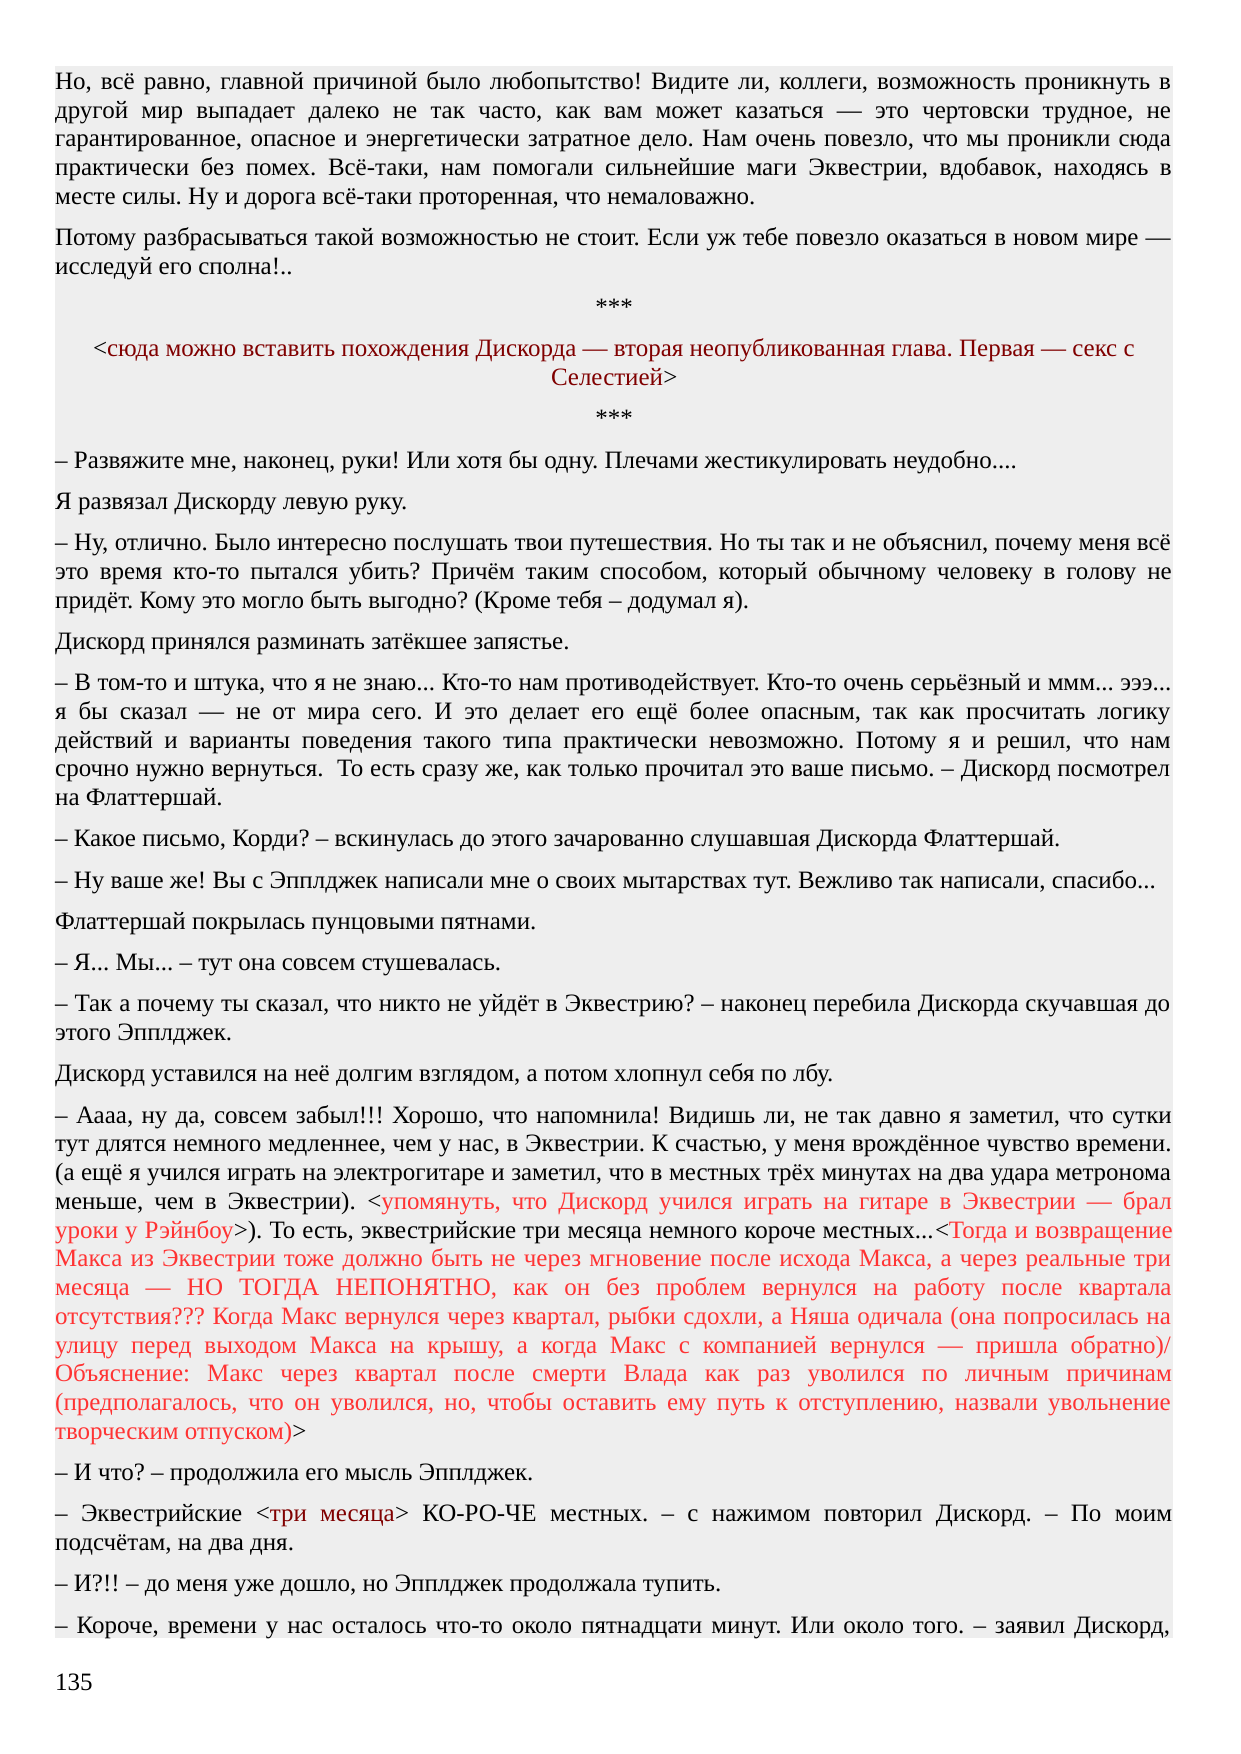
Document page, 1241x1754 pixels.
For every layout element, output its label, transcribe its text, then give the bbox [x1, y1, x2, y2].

text – Какое письмо, Корди? – вскинулась до этого зачарованно слушавшая Дискорда Флаттершай. [55, 823, 1173, 852]
text Но, всё равно, главной причиной было любопытство! Видите ли, коллеги, возможность проникнуть в другой мир выпадает далеко не так часто, как вам может казаться — это чертовски трудное, не гарантированное, опасное и энергетически затратное дело. Нам очень повезло, что мы проникли сюда практически без помех. Всё-таки, нам помогали сильнейшие маги Эквестрии, вдобавок, находясь в месте силы. Ну и дорога всё-таки проторенная, что немаловажно. [55, 66, 1173, 210]
text – Эквестрийские <три месяца> КО-РО-ЧЕ местных. – с нажимом повторил Дискорд. – По моим подсчётам, на два дня. [55, 1498, 1173, 1556]
text – Аааа, ну да, совсем забыл!!! Хорошо, что напомнила! Видишь ли, не так давно я заметил, что сутки тут длятся немного медленнее, чем у нас, в Эквестрии. К счастью, у меня врождённое чувство времени. (а ещё я учился играть на электрогитаре и заметил, что в местных трёх минутах на два удара метронома меньше, чем в Эквестрии). <упомянуть, что Дискорд учился играть на гитаре в Эквестрии — брал уроки у Рэйнбоу>). То есть, эквестрийские три месяца немного короче местных...<Тогда и возвращение Макса из Эквестрии тоже должно быть не через мгновение после исхода Макса, а через реальные три месяца — НО ТОГДА НЕПОНЯТНО, как он без проблем вернулся на работу после квартала отсутствия??? Когда Макс вернулся через квартал, рыбки сдохли, а Няша одичала (она попросилась на улицу перед выходом Макса на крышу, а когда Макс с компанией вернулся — пришла обратно)/ Объяснение: Макс через квартал после смерти Влада как раз уволился по личным причинам (предполагалось, что он уволился, но, чтобы оставить ему путь к отступлению, назвали увольнение творческим отпуском)> [55, 1100, 1173, 1445]
text – И?!! – до меня уже дошло, но Эпплджек продолжала тупить. [55, 1568, 1173, 1597]
text Дискорд принялся разминать затёкшее запястье. [55, 626, 1173, 655]
text Флаттершай покрылась пунцовыми пятнами. [55, 906, 1173, 935]
text Дискорд уставился на неё долгим взглядом, а потом хлопнул себя по лбу. [55, 1058, 1173, 1087]
text Потому разбрасываться такой возможностью не стоит. Если уж тебе повезло оказаться в новом мире — исследуй его сполна!.. [55, 222, 1173, 280]
text – Развяжите мне, наконец, руки! Или хотя бы одну. Плечами жестикулировать неудобно.... [55, 445, 1173, 473]
text *** [55, 292, 1173, 321]
text – Короче, времени у нас осталось что-то около пятнадцати минут. Или около того. – заявил Дискорд, [55, 1610, 1173, 1638]
text Я развязал Дискорду левую руку. [55, 486, 1173, 515]
text – В том-то и штука, что я не знаю... Кто-то нам противодействует. Кто-то очень серьёзный и ммм... эээ... я бы сказал — не от мира сего. И это делает его ещё более опасным, так как просчитать логику действий и варианты поведения такого типа практически невозможно. Потому я и решил, что нам срочно нужно вернуться. То есть сразу же, как только прочитал это ваше письмо. – Дискорд посмотрел на Флаттершай. [55, 667, 1173, 811]
text *** [55, 403, 1173, 432]
text – Ну ваше же! Вы с Эпплджек написали мне о своих мытарствах тут. Вежливо так написали, спасибо... [55, 865, 1173, 893]
text – Я... Мы... – тут она совсем стушевалась. [55, 947, 1173, 976]
text – И что? – продолжила его мысль Эпплджек. [55, 1457, 1173, 1486]
text – Ну, отлично. Было интересно послушать твои путешествия. Но ты так и не объяснил, почему меня всё это время кто-то пытался убить? Причём таким способом, который обычному человеку в голову не придёт. Кому это могло быть выгодно? (Кроме тебя – додумал я). [55, 527, 1173, 613]
text – Так а почему ты сказал, что никто не уйдёт в Эквестрию? – наконец перебила Дискорда скучавшая до этого Эпплджек. [55, 988, 1173, 1046]
text <сюда можно вставить похождения Дискорда — вторая неопубликованная глава. Первая — секс с Селестией> [55, 333, 1173, 391]
